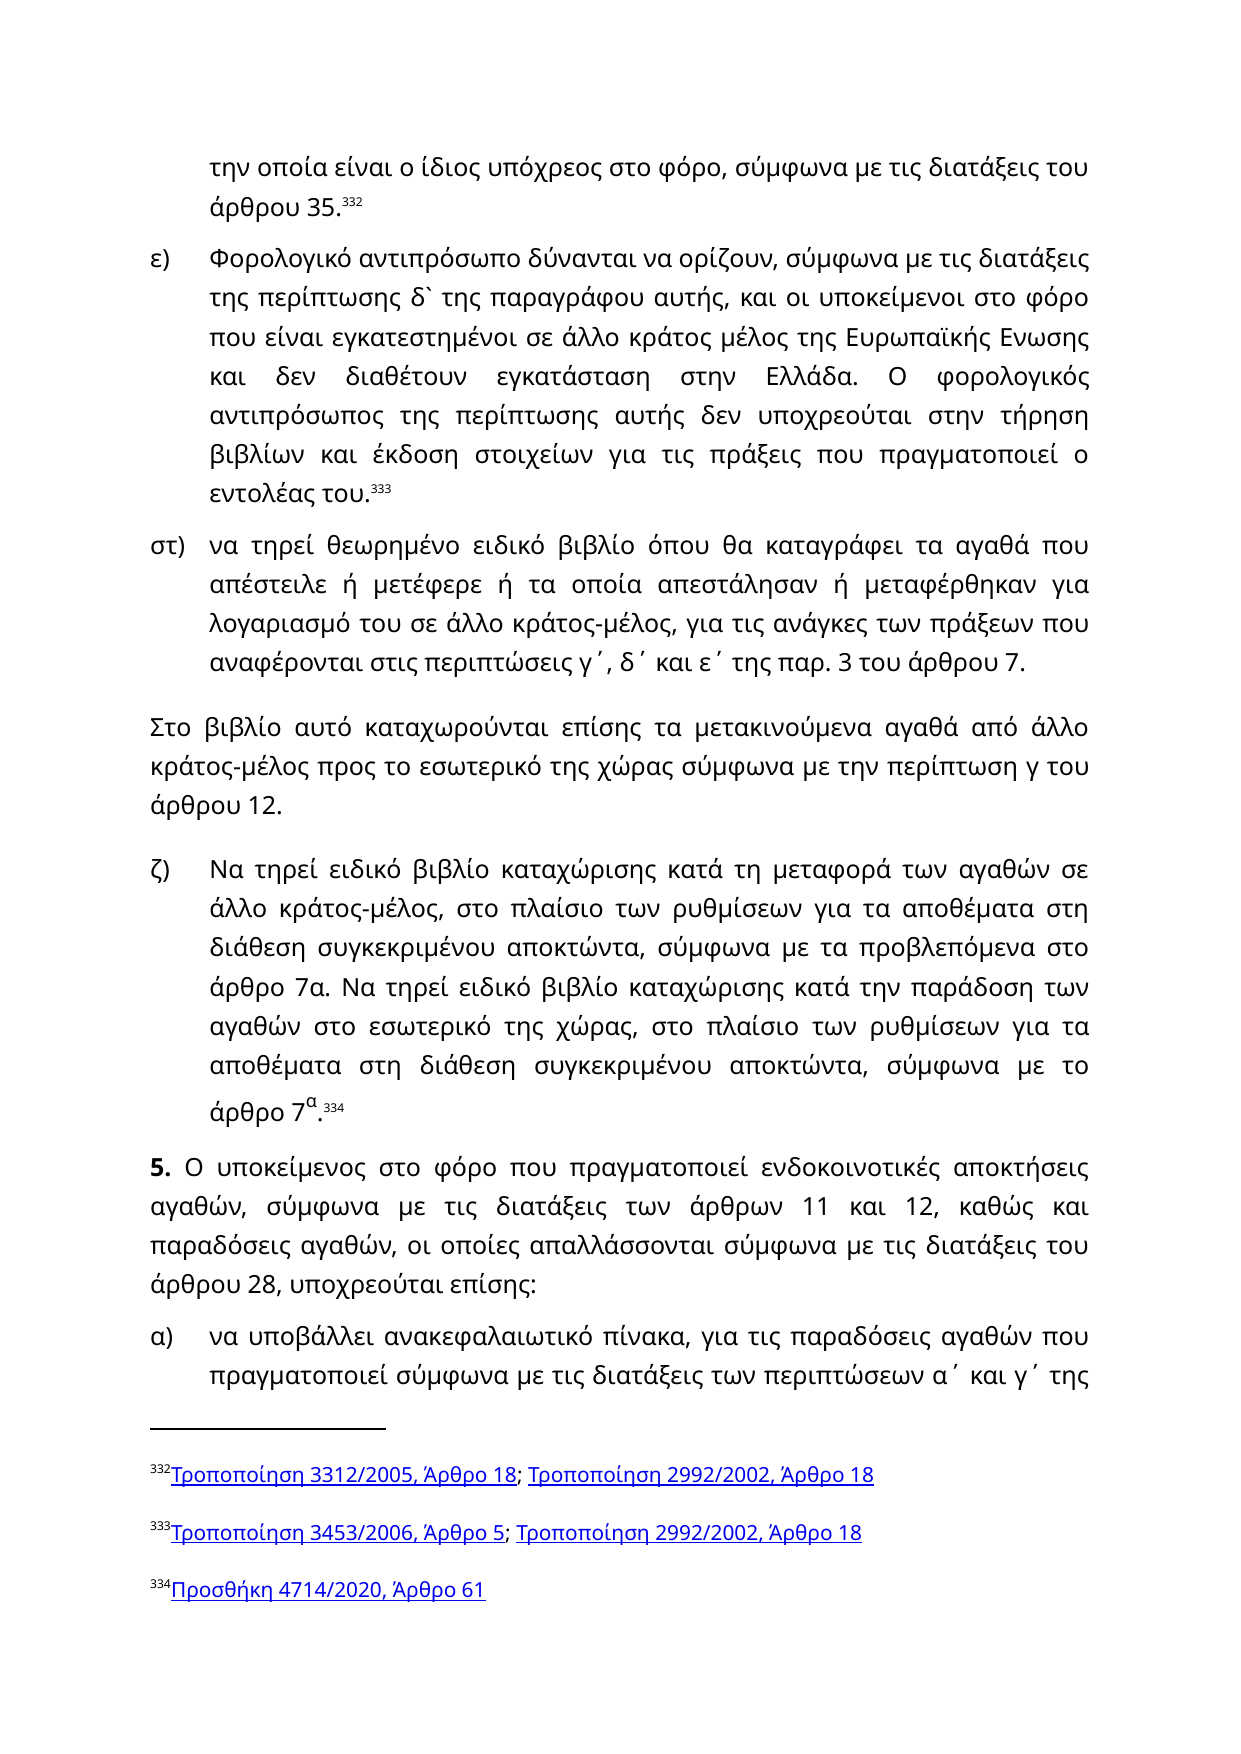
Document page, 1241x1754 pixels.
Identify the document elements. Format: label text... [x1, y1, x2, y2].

list στ) να τηρεί θεωρημένο ειδικό βιβλίο όπου θα καταγράφει τα αγαθά που απέστειλε ή μετέφερε ή τα οποία απεστάλησαν ή μεταφέρθηκαν για λογαριασμό του σε άλλο κράτος-μέλος, για τις ανάγκες των πράξεων που αναφέρονται στις περιπτώσεις γ΄, δ΄ και ε΄ της παρ. 3 του άρθρου 7. [150, 527, 1090, 679]
text Προσθήκη 4714/2020, Άρθρο 61 [150, 1576, 1090, 1604]
text Τροποποίηση 3453/2006, Άρθρο 5; Τροποποίηση 2992/2002, Άρθρο 18 [150, 1518, 1090, 1546]
list την οποία είναι ο ίδιος υπόχρεος στο φόρο, σύμφωνα με τις διατάξεις του άρθρου 35. [150, 150, 1090, 223]
list ζ) Να τηρεί ειδικό βιβλίο καταχώρισης κατά τη μεταφορά των αγαθών σε άλλο κράτος-μέλος, στο πλαίσιο των ρυθμίσεων για τα αποθέματα στη διάθεση συγκεκριμένου αποκτώντα, σύμφωνα με τα προβλεπόμενα στο άρθρο 7α. Να τηρεί ειδικό βιβλίο καταχώρισης κατά την παράδοση των αγαθών στο εσωτερικό της χώρας, στο πλαίσιο των ρυθμίσεων για τα αποθέματα στη διάθεση συγκεκριμένου αποκτώντα, σύμφωνα με το άρθρο 7α. [150, 852, 1090, 1131]
text Στο βιβλίο αυτό καταχωρούνται επίσης τα μετακινούμενα αγαθά από άλλο κράτος-μέλος προς το εσωτερικό της χώρας σύμφωνα με την περίπτωση γ του άρθρου 12. [150, 709, 1090, 822]
list ε) Φορολογικό αντιπρόσωπο δύνανται να ορίζουν, σύμφωνα με τις διατάξεις της περίπτωσης δ` της παραγράφου αυτής, και οι υποκείμενοι στο φόρο που είναι εγκατεστημένοι σε άλλο κράτος μέλος της Ευρωπαϊκής Ενωσης και δεν διαθέτουν εγκατάσταση στην Ελλάδα. Ο φορολογικός αντιπρόσωπος της περίπτωσης αυτής δεν υποχρεούται στην τήρηση βιβλίων και έκδοση στοιχείων για τις πράξεις που πραγματοποιεί ο εντολέας του. [150, 241, 1090, 510]
text 5. Ο υποκείμενος στο φόρο που πραγματοποιεί ενδοκοινοτικές αποκτήσεις αγαθών, σύμφωνα με τις διατάξεις των άρθρων 11 και 12, καθώς και παραδόσεις αγαθών, οι οποίες απαλλάσσονται σύμφωνα με τις διατάξεις του άρθρου 28, υποχρεούται επίσης: [150, 1149, 1090, 1301]
text Τροποποίηση 3312/2005, Άρθρο 18; Τροποποίηση 2992/2002, Άρθρο 18 [150, 1460, 1090, 1489]
list α) να υποβάλλει ανακεφαλαιωτικό πίνακα, για τις παραδόσεις αγαθών που πραγματοποιεί σύμφωνα με τις διατάξεις των περιπτώσεων α΄ και γ΄ της [150, 1318, 1090, 1392]
